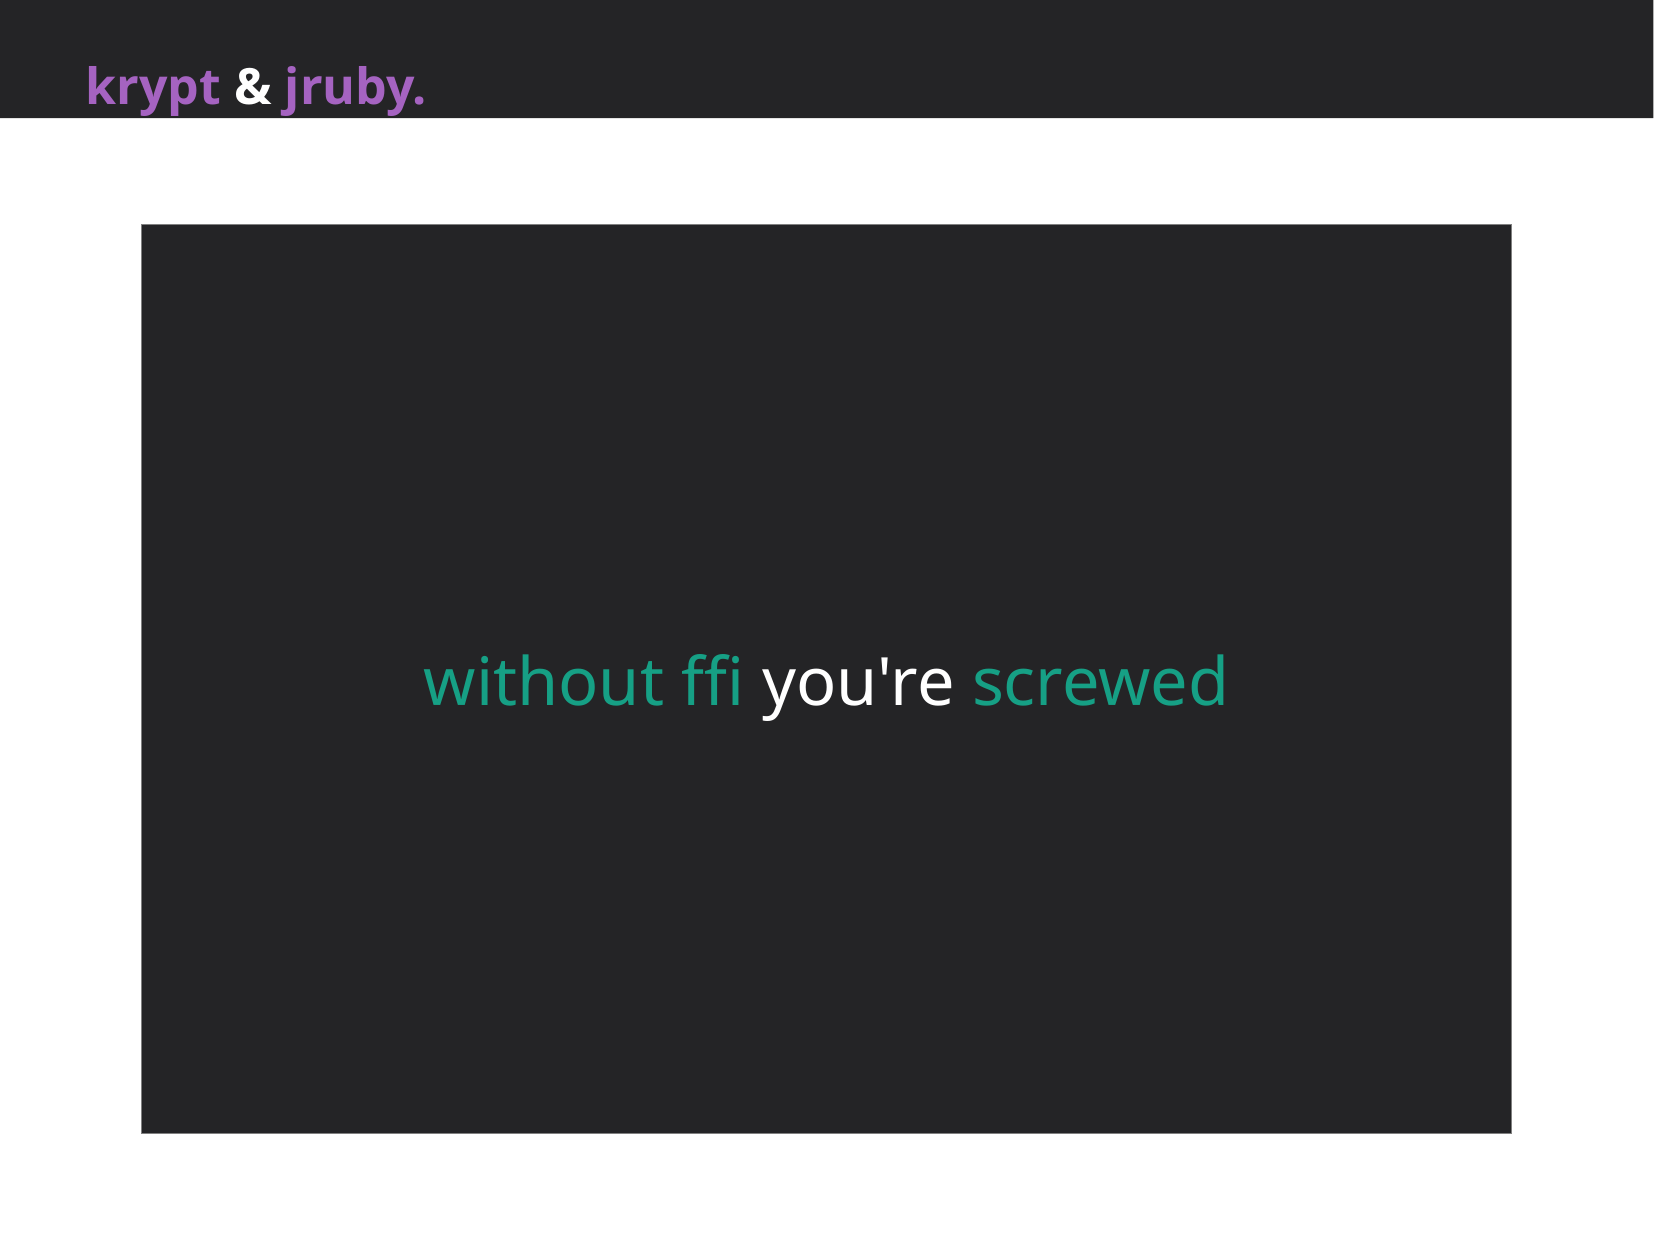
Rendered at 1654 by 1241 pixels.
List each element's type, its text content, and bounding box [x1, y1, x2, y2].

text_box without ffi you're screwed [141, 224, 1512, 1134]
text_box [165, 531, 1441, 1087]
text_box [0, 0, 1654, 119]
text_box krypt & jruby. [70, 43, 1359, 119]
